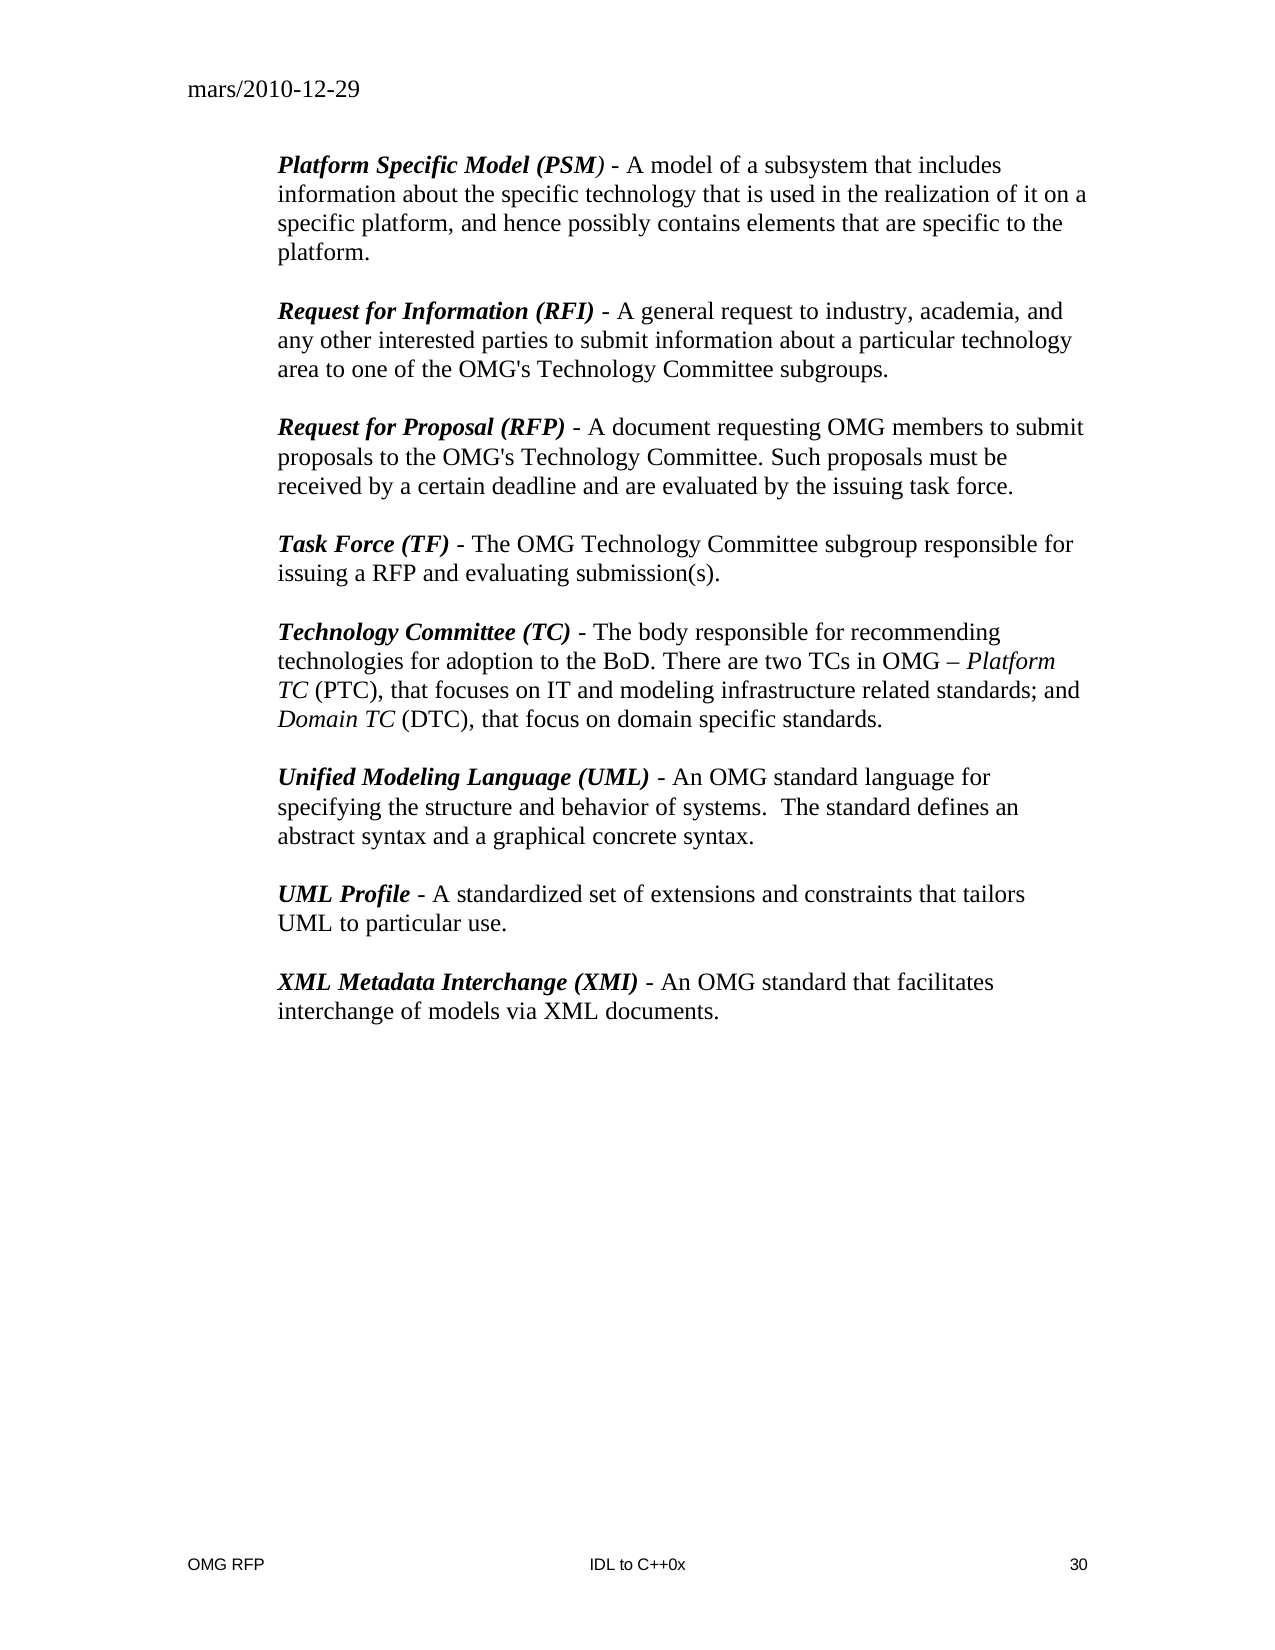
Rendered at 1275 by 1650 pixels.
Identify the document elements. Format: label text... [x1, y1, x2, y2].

text Platform Specific Model (PSM) - A model of a subsystem that includes information about the specific technology that is used in the realization of it on a specific platform, and hence possibly contains elements that are specific to the platform. [277, 150, 1087, 267]
text Request for Information (RFI) - A general request to industry, academia, and any other interested parties to submit information about a particular technology area to one of the OMG's Technology Committee subgroups. [277, 296, 1087, 383]
text Request for Proposal (RFP) - A document requesting OMG members to submit proposals to the OMG's Technology Committee. Such proposals must be received by a certain deadline and are evaluated by the issuing task force. [277, 412, 1087, 500]
text UML Profile - A standardized set of extensions and constraints that tailors UML to particular use. [277, 879, 1087, 937]
text Technology Committee (TC) - The body responsible for recommending technologies for adoption to the BoD. There are two TCs in OMG – Platform TC (PTC), that focuses on IT and modeling infrastructure related standards; and Domain TC (DTC), that focus on domain specific standards. [277, 617, 1087, 733]
text Task Force (TF) - The OMG Technology Committee subgroup responsible for issuing a RFP and evaluating submission(s). [277, 529, 1087, 587]
text XML Metadata Interchange (XMI) - An OMG standard that facilitates interchange of models via XML documents. [277, 967, 1087, 1025]
text Unified Modeling Language (UML) - An OMG standard language for specifying the structure and behavior of systems. The standard defines an abstract syntax and a graphical concrete syntax. [277, 762, 1087, 850]
